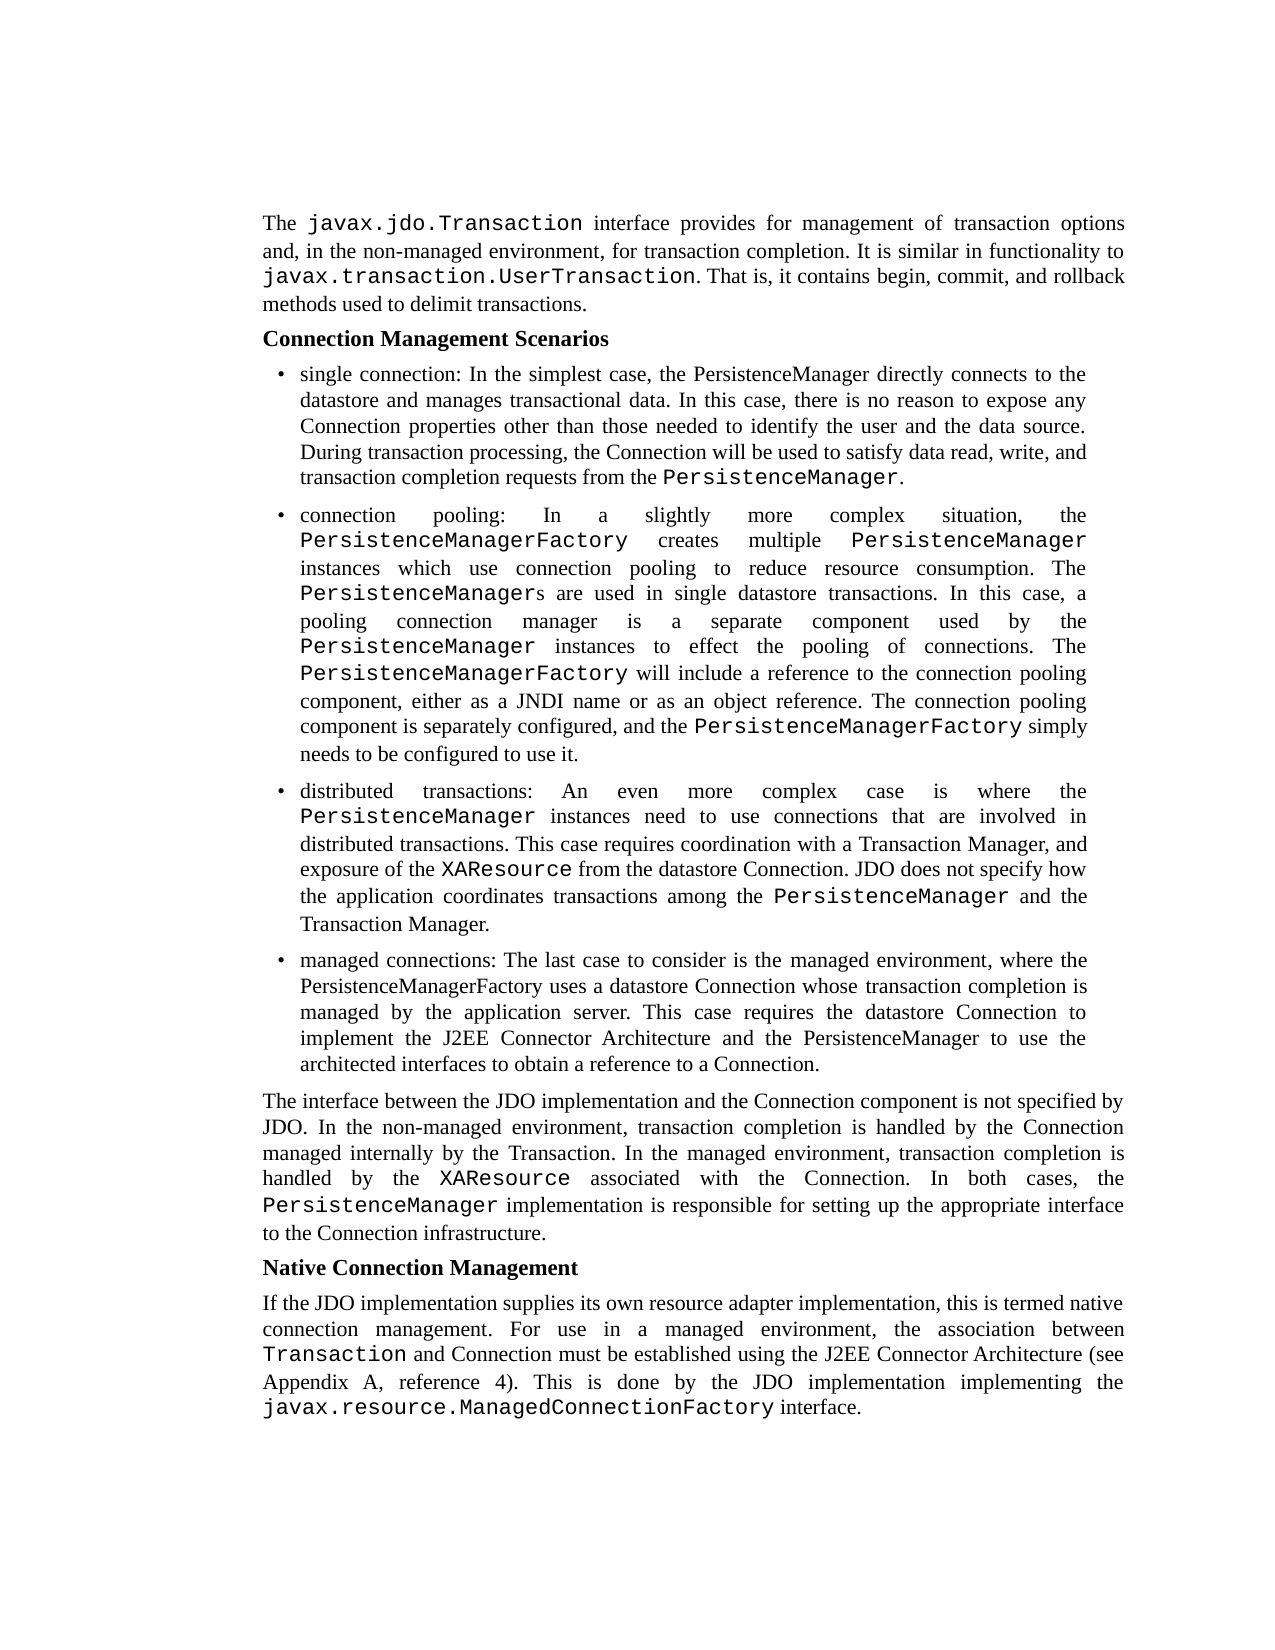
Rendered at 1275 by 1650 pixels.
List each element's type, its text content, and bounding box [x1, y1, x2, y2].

subtitle Native Connection Management [150, 1253, 1125, 1281]
text • single connection: In the simplest case, the PersistenceManager directly connects to the datastore and manages transactional data. In this case, there is no reason to expose any Connection properties other than those needed to identify the user and the data source. During transaction processing, the Connection will be used to satisfy data read, write, and transaction completion requests from the PersistenceManager. [277, 360, 1087, 491]
text The javax.jdo.Transaction interface provides for management of transaction options and, in the non-managed environment, for transaction completion. It is similar in functionality to javax.transaction.UserTransaction. That is, it contains begin, commit, and rollback methods used to delimit transactions. [262, 210, 1125, 316]
text If the JDO implementation supplies its own resource adapter implementation, this is termed native connection management. For use in a managed environment, the association between Transaction and Connection must be established using the J2EE Connector Architecture (see Appendix A, reference 4). This is done by the JDO implementation implementing the javax.resource.ManagedConnectionFactory interface. [262, 1289, 1125, 1421]
subtitle Connection Management Scenarios [150, 324, 1125, 351]
text • connection pooling: In a slightly more complex situation, the PersistenceManagerFactory creates multiple PersistenceManager instances which use connection pooling to reduce resource consumption. The PersistenceManagers are used in single datastore transactions. In this case, a pooling connection manager is a separate component used by the PersistenceManager instances to effect the pooling of connections. The PersistenceManagerFactory will include a reference to the connection pooling component, either as a JNDI name or as an object reference. The connection pooling component is separately configured, and the PersistenceManagerFactory simply needs to be configured to use it. [277, 501, 1087, 766]
text • distributed transactions: An even more complex case is where the PersistenceManager instances need to use connections that are involved in distributed transactions. This case requires coordination with a Transaction Manager, and exposure of the XAResource from the datastore Connection. JDO does not specify how the application coordinates transactions among the PersistenceManager and the Transaction Manager. [277, 777, 1087, 936]
text • managed connections: The last case to consider is the managed environment, where the PersistenceManagerFactory uses a datastore Connection whose transaction completion is managed by the application server. This case requires the datastore Connection to implement the J2EE Connector Architecture and the PersistenceManager to use the architected interfaces to obtain a reference to a Connection. [277, 946, 1087, 1077]
text The interface between the JDO implementation and the Connection component is not specified by JDO. In the non-managed environment, transaction completion is handled by the Connection managed internally by the Transaction. In the managed environment, transaction completion is handled by the XAResource associated with the Connection. In both cases, the PersistenceManager implementation is responsible for setting up the appropriate interface to the Connection infrastructure. [262, 1087, 1125, 1245]
